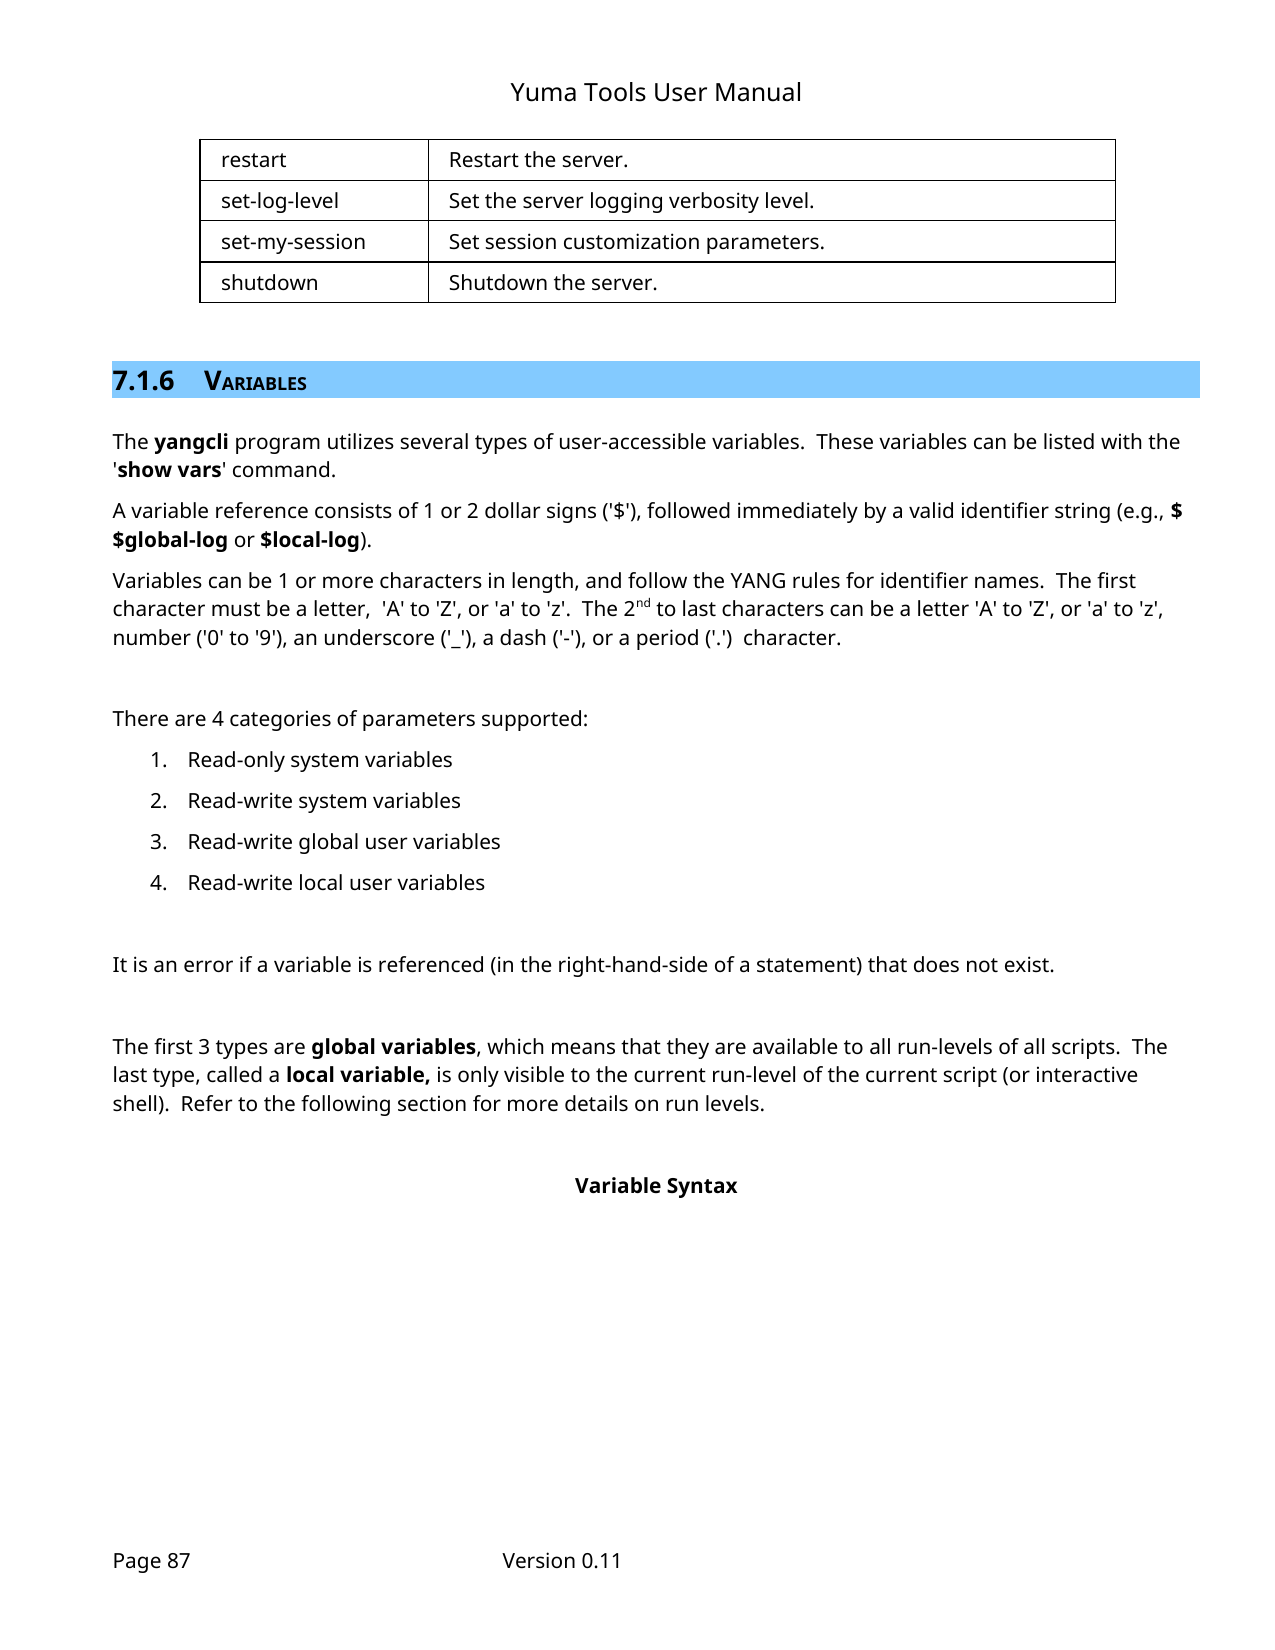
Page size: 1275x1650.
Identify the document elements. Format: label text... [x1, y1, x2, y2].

table_cell Set session customization parameters. [429, 221, 1115, 261]
list Read-only system variables [150, 745, 1200, 774]
table_cell Restart the server. [429, 140, 1115, 179]
table_cell shutdown [201, 263, 428, 302]
subtitle Variables [112, 361, 1200, 398]
list Read-write system variables [150, 786, 1200, 815]
table_cell set-log-level [201, 181, 428, 220]
list Read-write local user variables [150, 868, 1200, 897]
subtitle Variable Syntax [127, 1171, 1185, 1199]
text Variables can be 1 or more characters in length, and follow the YANG rules for identifier names. The first character must be a letter, 'A' to 'Z', or 'a' to 'z'. The 2nd to last characters can be a letter 'A' to 'Z', or 'a' to 'z', number ('0' to '9'), an underscore ('_'), a dash ('-'), or a period ('.') character. [112, 566, 1200, 651]
text A variable reference consists of 1 or 2 dollar signs ('$'), followed immediately by a valid identifier string (e.g., $$global-log or $local-log). [112, 496, 1200, 553]
table_cell Shutdown the server. [429, 263, 1115, 302]
table_cell restart [201, 140, 428, 179]
table_cell Set the server logging verbosity level. [429, 181, 1115, 220]
text There are 4 categories of parameters supported: [112, 704, 1200, 733]
text The first 3 types are global variables, which means that they are available to all run-levels of all scripts. The last type, called a local variable, is only visible to the current run-level of the current script (or interactive shell). Refer to the following section for more details on run levels. [112, 1032, 1200, 1117]
table_cell set-my-session [201, 221, 428, 261]
list Read-write global user variables [150, 827, 1200, 856]
text The yangcli program utilizes several types of user-accessible variables. These variables can be listed with the 'show vars' command. [112, 427, 1200, 484]
text It is an error if a variable is referenced (in the right-hand-side of a statement) that does not exist. [112, 950, 1200, 978]
